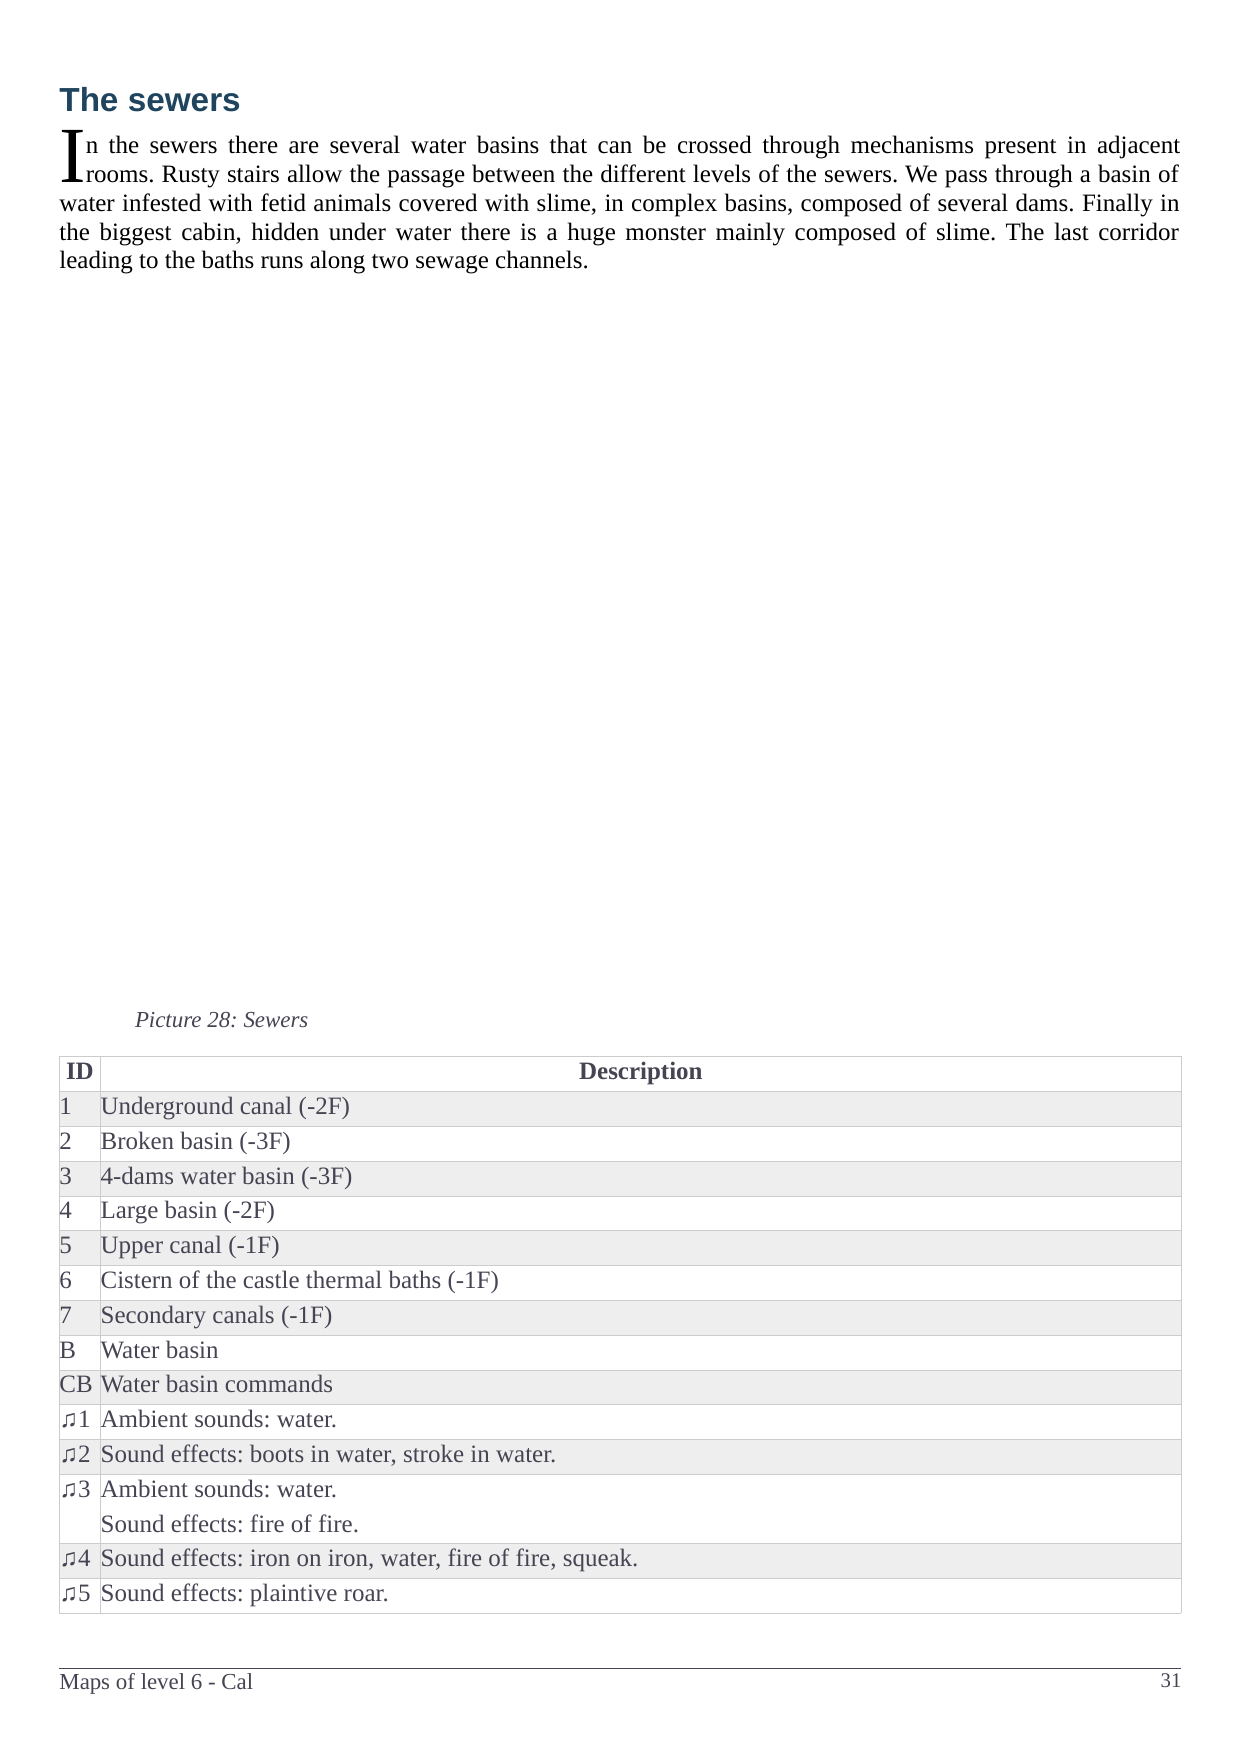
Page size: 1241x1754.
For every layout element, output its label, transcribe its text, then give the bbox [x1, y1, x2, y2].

table_cell 1 [60, 1092, 100, 1126]
table_cell Large basin (-2F) [101, 1197, 1181, 1230]
table_cell ♫1 [60, 1405, 100, 1439]
table_cell Sound effects: plaintive roar. [101, 1579, 1181, 1613]
table_cell [59, 280, 1181, 1056]
table_header ID [60, 1057, 100, 1091]
table_cell 4 [60, 1197, 100, 1230]
table_cell Broken basin (-3F) [101, 1127, 1181, 1161]
table_cell Ambient sounds: water. Sound effects: fire of fire. [101, 1475, 1181, 1543]
table_cell 7 [60, 1301, 100, 1335]
table_cell 5 [60, 1231, 100, 1265]
table_cell Water basin [101, 1336, 1181, 1369]
subtitle The sewers [59, 80, 1181, 118]
table_cell B [60, 1336, 100, 1369]
table_cell Underground canal (-2F) [101, 1092, 1181, 1126]
table_cell Upper canal (-1F) [101, 1231, 1181, 1265]
table_header Description [101, 1057, 1181, 1091]
table_cell 6 [60, 1266, 100, 1300]
table_cell Secondary canals (-1F) [101, 1301, 1181, 1335]
table_cell Cistern of the castle thermal baths (-1F) [101, 1266, 1181, 1300]
table_header In the sewers there are several water basins that can be crossed through mechanisms present in adjacent rooms. Rusty stairs allow the passage between the different levels of the sewers. We pass through a basin of water infested with fetid animals covered with slime, in complex basins, composed of several dams. Finally in the biggest cabin, hidden under water there is a huge monster mainly composed of slime. The last corridor leading to the baths runs along two sewage channels. [59, 131, 1181, 280]
table_cell Ambient sounds: water. [101, 1405, 1181, 1439]
table_cell Sound effects: iron on iron, water, fire of fire, squeak. [101, 1544, 1181, 1578]
table_cell ♫5 [60, 1579, 100, 1613]
table_cell 2 [60, 1127, 100, 1161]
table_cell Sound effects: boots in water, stroke in water. [101, 1440, 1181, 1474]
table_cell ♫2 [60, 1440, 100, 1474]
table_cell ♫4 [60, 1544, 100, 1578]
table_cell ♫3 [60, 1475, 100, 1543]
table_cell CB [60, 1371, 100, 1404]
table_cell 3 [60, 1162, 100, 1196]
table_cell 4-dams water basin (-3F) [101, 1162, 1181, 1196]
table_cell Water basin commands [101, 1371, 1181, 1404]
